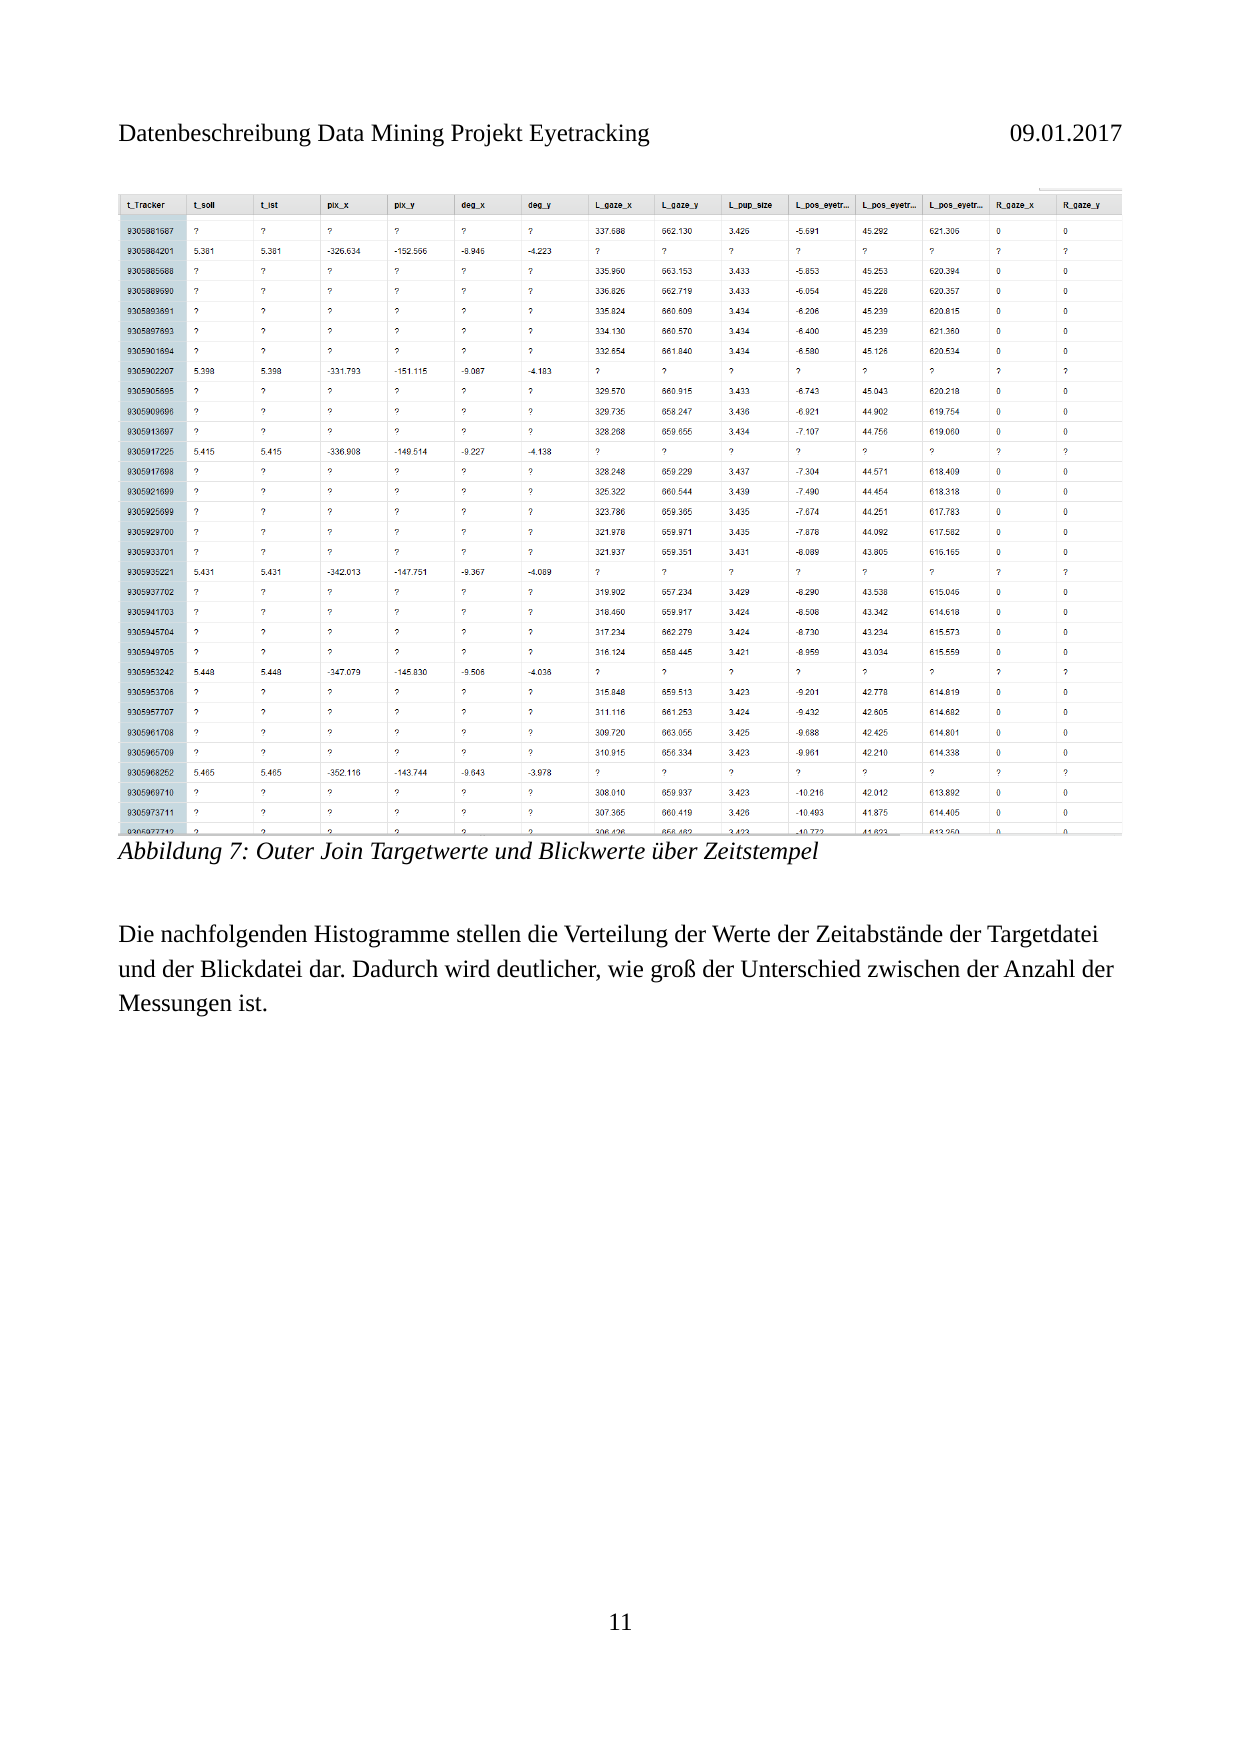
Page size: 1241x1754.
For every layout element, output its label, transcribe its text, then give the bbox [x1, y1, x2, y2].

text Die nachfolgenden Histogramme stellen die Verteilung der Werte der Zeitabstände der Targetdatei und der Blickdatei dar. Dadurch wird deutlicher, wie groß der Unterschied zwischen der Anzahl der Messungen ist. [118, 919, 1122, 1017]
picture [118, 188, 1123, 836]
text Abbildung 7: Outer Join Targetwerte und Blickwerte über Zeitstempel [118, 836, 1122, 865]
